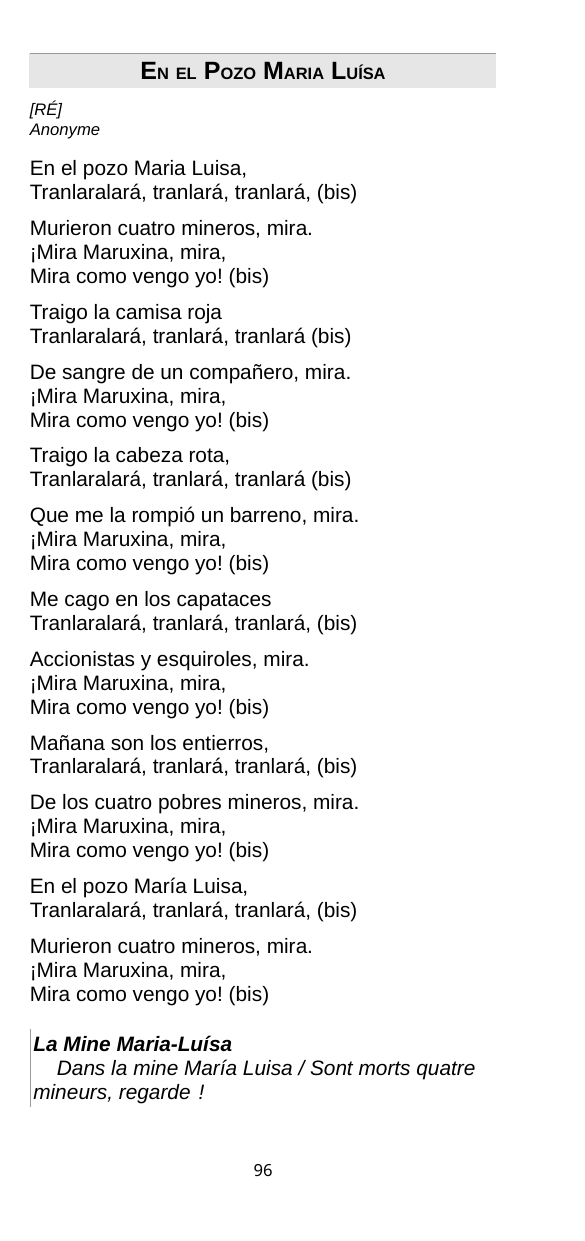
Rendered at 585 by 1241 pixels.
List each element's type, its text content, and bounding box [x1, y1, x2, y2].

text La Mine Maria-Luísa [31, 1029, 496, 1056]
subtitle En el Pozo Maria Luísa [29, 54, 496, 88]
text Me cago en los capataces Tranlaralará, tranlará, tranlará, (bis) [29, 587, 496, 635]
text Murieron cuatro mineros, mira. ¡Mira Maruxina, mira, Mira como vengo yo! (bis) [29, 934, 496, 1006]
text Que me la rompió un barreno, mira. ¡Mira Maruxina, mira, Mira como vengo yo! (bis) [29, 503, 496, 575]
text Murieron cuatro mineros, mira. ¡Mira Maruxina, mira, Mira como vengo yo! (bis) [29, 216, 496, 288]
text [RÉ] [29, 100, 496, 119]
text Mañana son los entierros, Tranlaralará, tranlará, tranlará, (bis) [29, 730, 496, 778]
text Anonyme [29, 119, 496, 138]
text Dans la mine María Luisa / Sont morts quatre mineurs, regarde ! [31, 1056, 496, 1107]
text En el pozo María Luisa, Tranlaralará, tranlará, tranlará, (bis) [29, 874, 496, 922]
text De sangre de un compañero, mira. ¡Mira Maruxina, mira, Mira como vengo yo! (bis) [29, 359, 496, 431]
text Accionistas y esquiroles, mira. ¡Mira Maruxina, mira, Mira como vengo yo! (bis) [29, 647, 496, 718]
text Traigo la cabeza rota, Tranlaralará, tranlará, tranlará (bis) [29, 443, 496, 491]
text Traigo la camisa roja Tranlaralará, tranlará, tranlará (bis) [29, 300, 496, 348]
text De los cuatro pobres mineros, mira. ¡Mira Maruxina, mira, Mira como vengo yo! (bis) [29, 790, 496, 862]
text En el pozo Maria Luisa, Tranlaralará, tranlará, tranlará, (bis) [29, 156, 496, 204]
